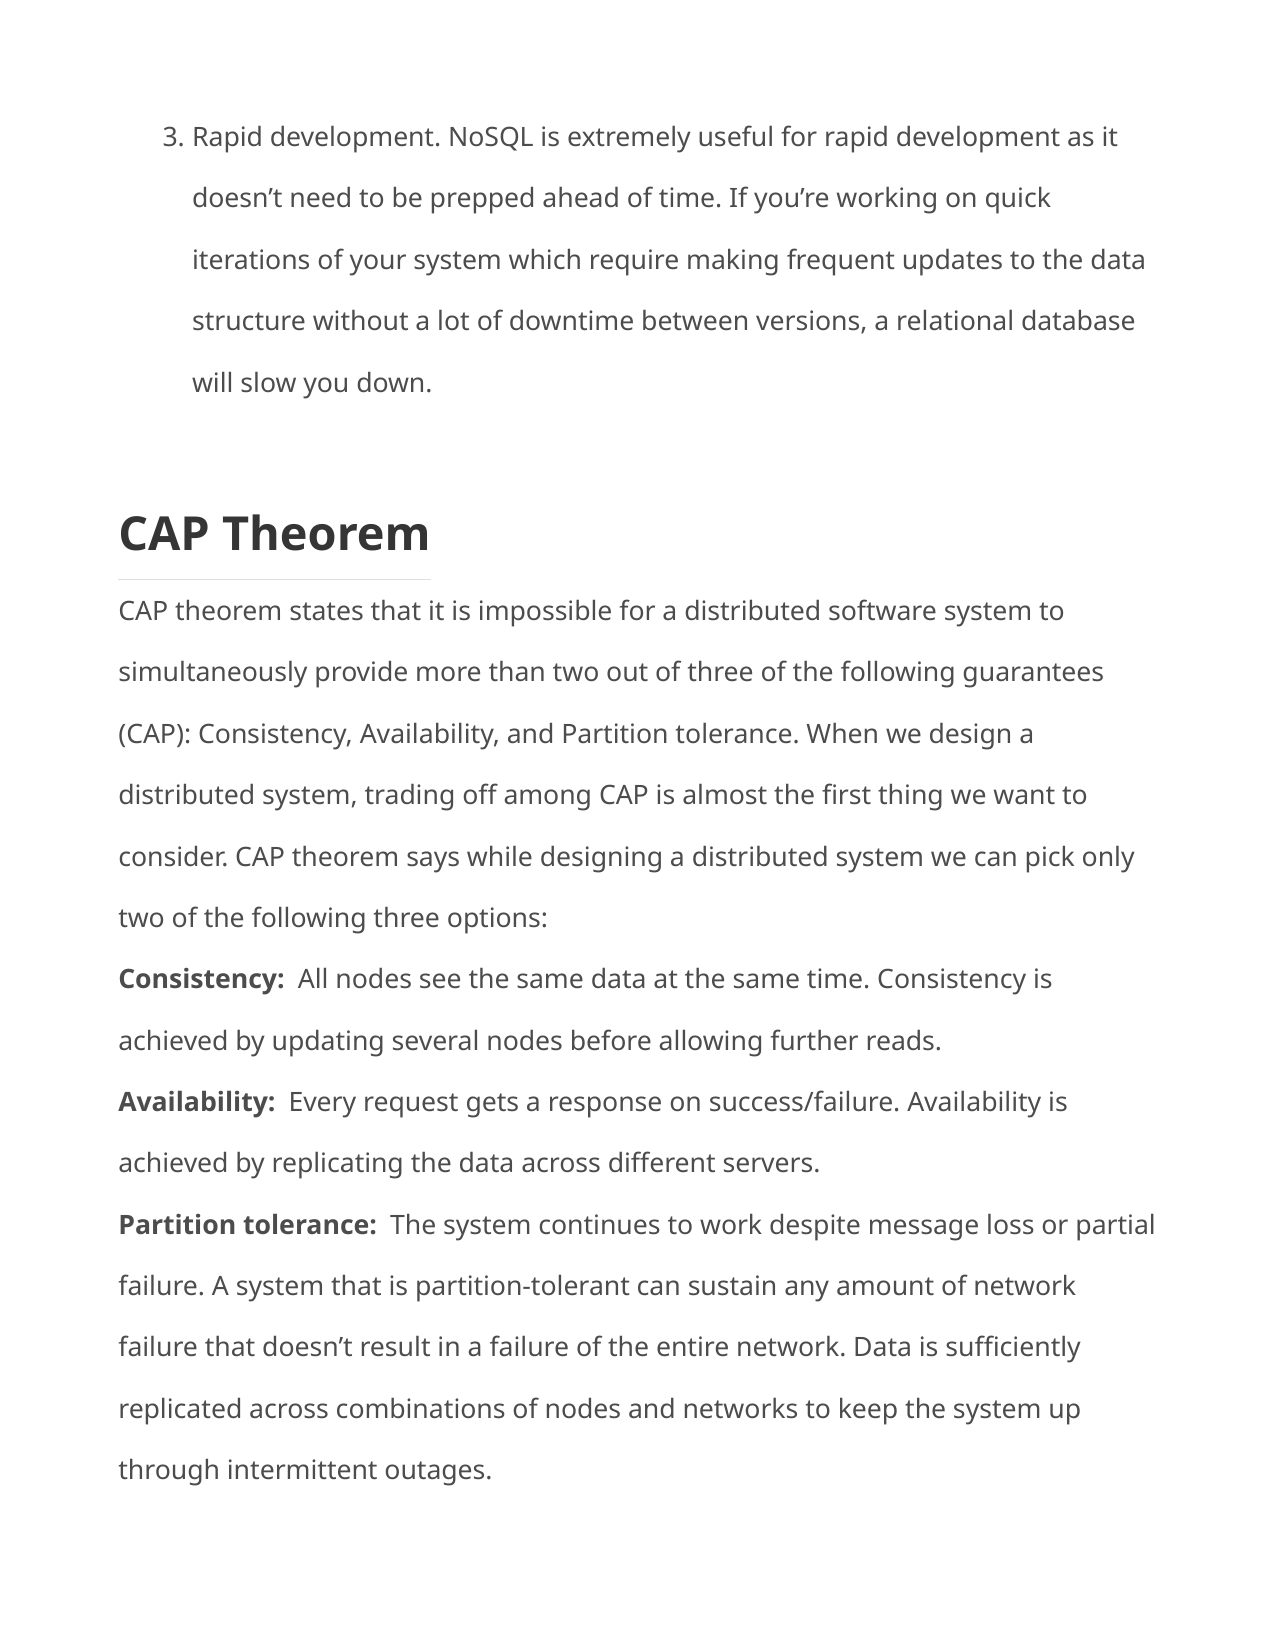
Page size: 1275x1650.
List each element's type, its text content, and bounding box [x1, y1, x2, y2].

list Rapid development. NoSQL is extremely useful for rapid development as it doesn’t need to be prepped ahead of time. If you’re working on quick iterations of your system which require making frequent updates to the data structure without a lot of downtime between versions, a relational database will slow you down. [162, 118, 1157, 400]
subtitle CAP Theorem [118, 500, 1157, 579]
text Availability: Every request gets a response on success/failure. Availability is achieved by replicating the data across different servers. [118, 1083, 1157, 1180]
text CAP theorem states that it is impossible for a distributed software system to simultaneously provide more than two out of three of the following guarantees (CAP): Consistency, Availability, and Partition tolerance. When we design a distributed system, trading off among CAP is almost the first thing we want to consider. CAP theorem says while designing a distributed system we can pick only two of the following three options: [118, 592, 1157, 935]
text Partition tolerance: The system continues to work despite message loss or partial failure. A system that is partition-tolerant can sustain any amount of network failure that doesn’t result in a failure of the entire network. Data is sufficiently replicated across combinations of nodes and networks to keep the system up through intermittent outages. [118, 1206, 1157, 1487]
text Consistency: All nodes see the same data at the same time. Consistency is achieved by updating several nodes before allowing further reads. [118, 960, 1157, 1058]
